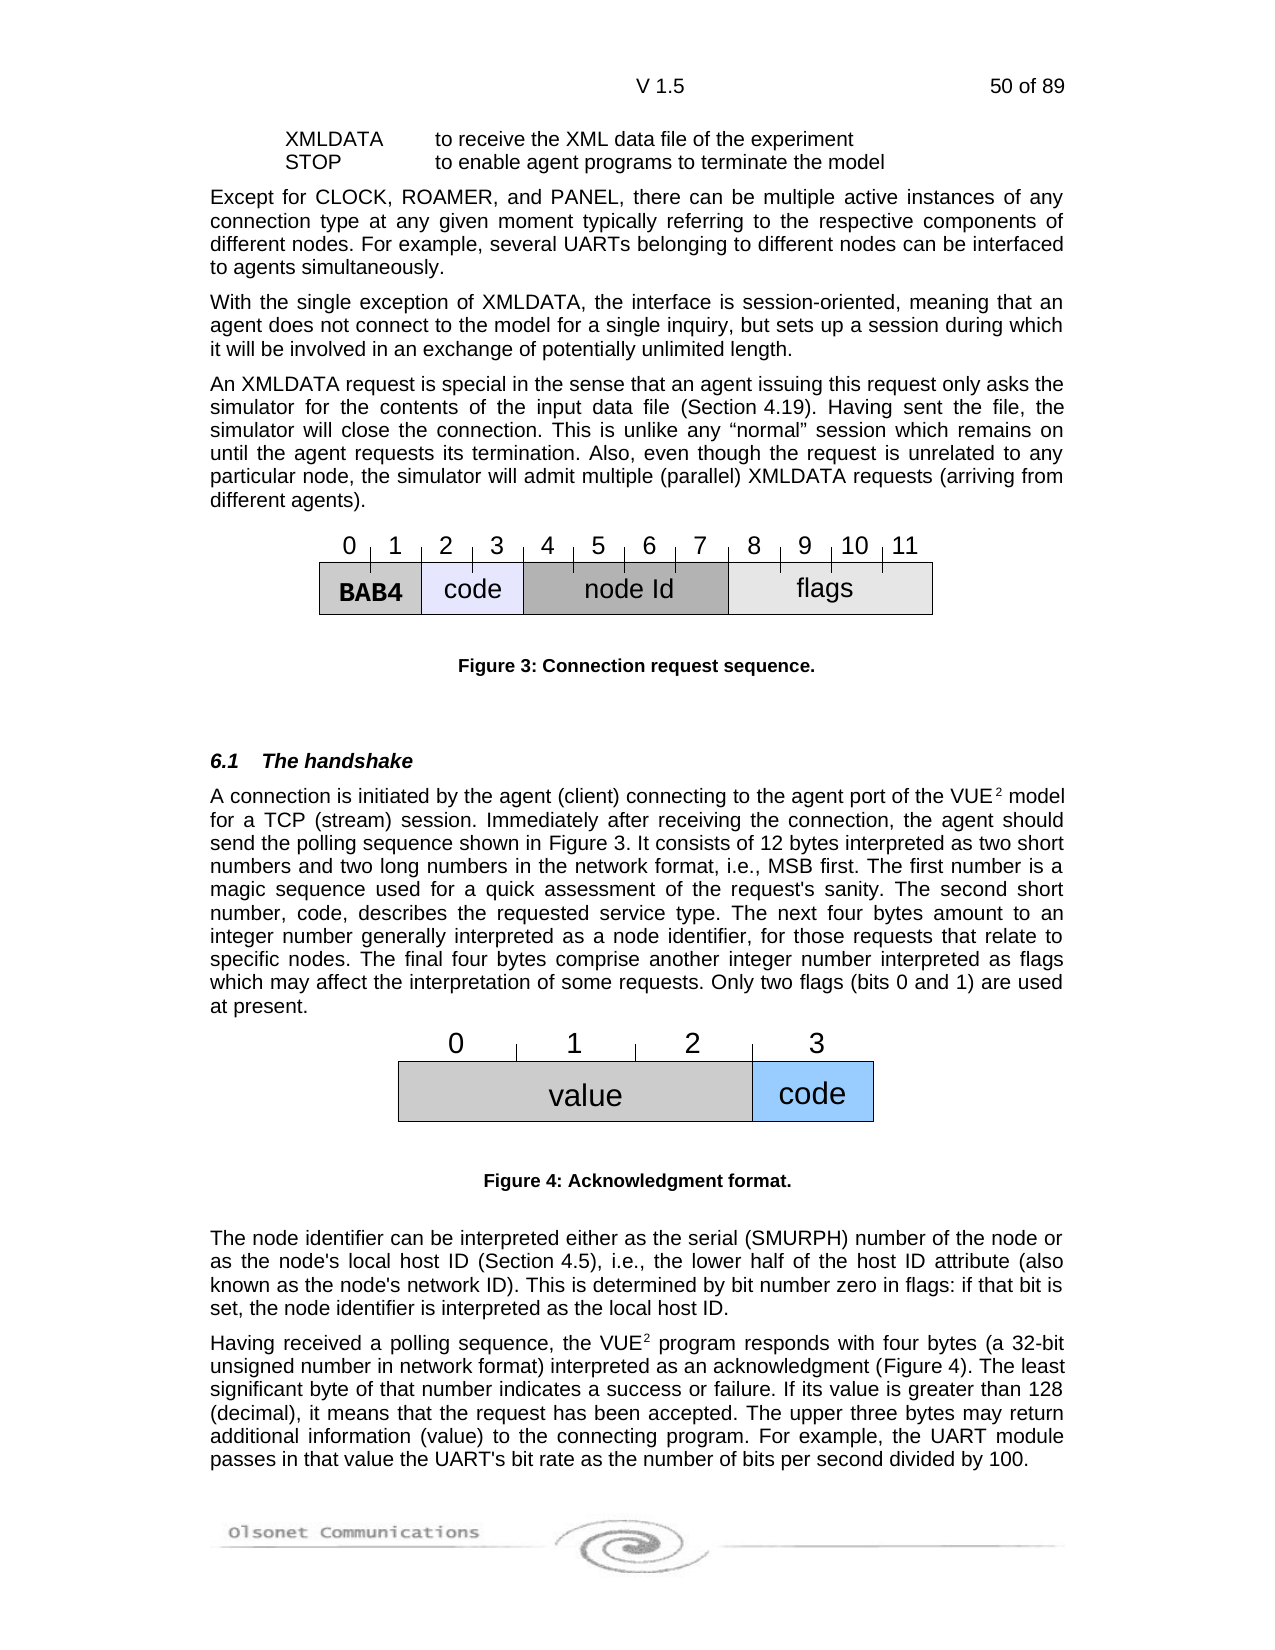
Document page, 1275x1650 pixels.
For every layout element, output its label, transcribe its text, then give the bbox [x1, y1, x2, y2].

text A connection is initiated by the agent (client) connecting to the agent port of the VUE2 model for a TCP (stream) session. Immediately after receiving the connection, the agent should send the polling sequence shown in Figure 3. It consists of 12 bytes interpreted as two short numbers and two long numbers in the network format, i.e., MSB first. The first number is a magic sequence used for a quick assessment of the request's sanity. The second short number, code, describes the requested service type. The next four bytes amount to an integer number generally interpreted as a node identifier, for those requests that relate to specific nodes. The final four bytes comprise another integer number interpreted as flags which may affect the interpretation of some requests. Only two flags (bits 0 and 1) are used at present. [210, 785, 1065, 1017]
text STOP to enable agent programs to terminate the model [285, 151, 1065, 174]
text XMLDATA to receive the XML data file of the experiment [285, 128, 1065, 151]
text An XMLDATA request is special in the sense that an agent issuing this request only asks the simulator for the contents of the input data file (Section 4.19). Having sent the file, the simulator will close the connection. This is unlike any “normal” session which remains on until the agent requests its termination. Also, even though the request is unrelated to any particular node, the simulator will admit multiple (parallel) XMLDATA requests (arriving from different agents). [210, 372, 1065, 511]
picture [210, 1504, 1065, 1596]
subtitle The handshake [210, 750, 1065, 773]
text Having received a polling sequence, the VUE2 program responds with four bytes (a 32-bit unsigned number in network format) interpreted as an acknowledgment (Figure 4). The least significant byte of that number indicates a success or failure. If its value is greater than 128 (decimal), it means that the request has been accepted. The upper three bytes may return additional information (value) to the connecting program. For example, the UART module passes in that value the UART's bit rate as the number of bits per second divided by 100. [210, 1331, 1065, 1471]
text With the single exception of XMLDATA, the interface is session-oriented, meaning that an agent does not connect to the model for a single inquiry, but sets up a session during which it will be involved in an exchange of potentially unlimited length. [210, 291, 1065, 360]
text Except for CLOCK, ROAMER, and PANEL, there can be multiple active instances of any connection type at any given moment typically referring to the respective components of different nodes. For example, several UARTs belonging to different nodes can be interfaced to agents simultaneously. [210, 186, 1065, 279]
text The node identifier can be interpreted either as the serial (SMURPH) number of the node or as the node's local host ID (Section 4.5), i.e., the lower half of the host ID attribute (also known as the node's network ID). This is determined by bit number zero in flags: if that bit is set, the node identifier is interpreted as the local host ID. [210, 1227, 1065, 1319]
text Figure 4: Acknowledgment format. [390, 1171, 885, 1192]
text Figure 3: Connection request sequence. [389, 655, 884, 676]
